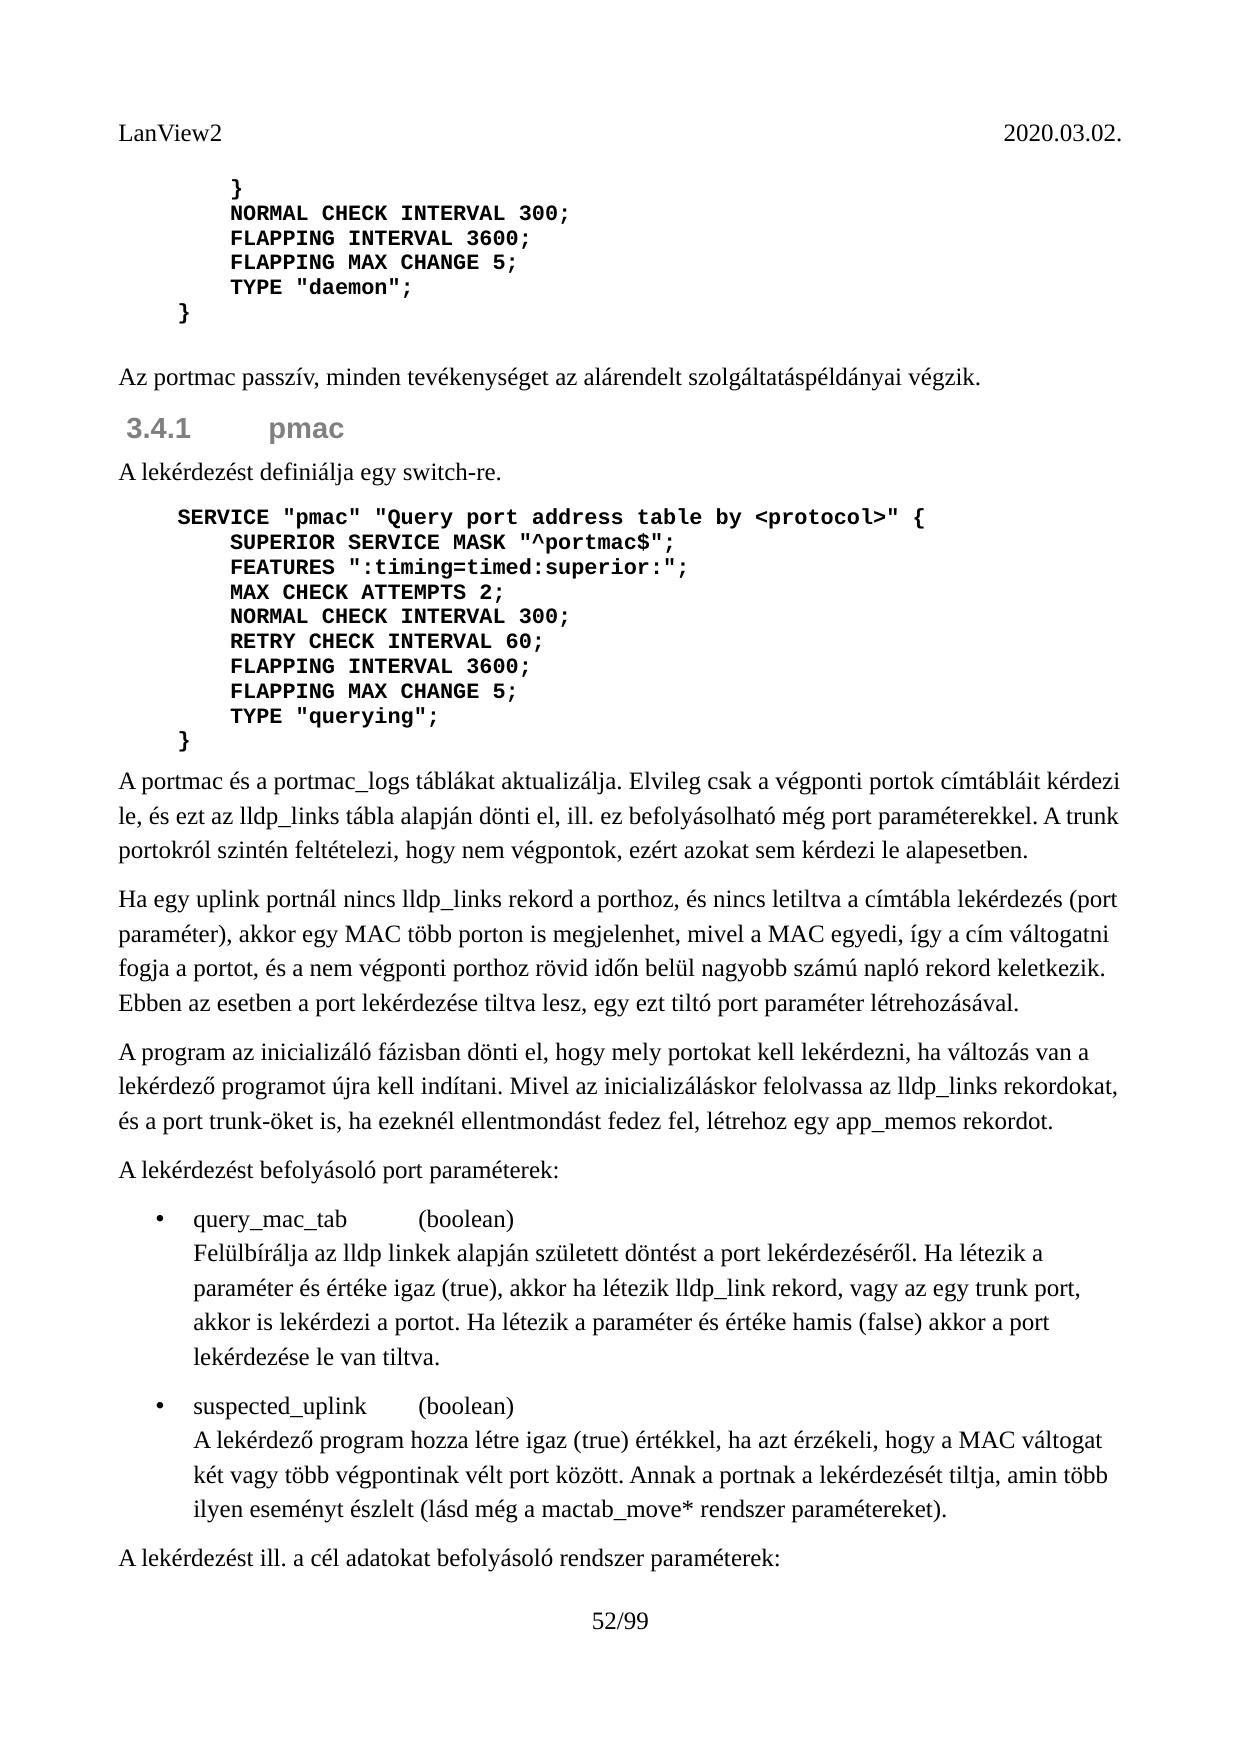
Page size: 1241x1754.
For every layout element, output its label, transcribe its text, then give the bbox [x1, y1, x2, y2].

text A program az inicializáló fázisban dönti el, hogy mely portokat kell lekérdezni, ha változás van a lekérdező programot újra kell indítani. Mivel az inicializáláskor felolvassa az lldp_links rekordokat, és a port trunk-öket is, ha ezeknél ellentmondást fedez fel, létrehoz egy app_memos rekordot. [118, 1037, 1122, 1134]
text A lekérdezést befolyásoló port paraméterek: [118, 1155, 1122, 1183]
subtitle pmac [118, 411, 1122, 445]
text Ha egy uplink portnál nincs lldp_links rekord a porthoz, és nincs letiltva a címtábla lekérdezés (port paraméter), akkor egy MAC több porton is megjelenhet, mivel a MAC egyedi, így a cím váltogatni fogja a portot, és a nem végponti porthoz rövid időn belül nagyobb számú napló rekord keletkezik. Ebben az esetben a port lekérdezése tiltva lesz, egy ezt tiltó port paraméter létrehozásával. [118, 884, 1122, 1016]
text Az portmac passzív, minden tevékenységet az alárendelt szolgáltatáspéldányai végzik. [118, 362, 1122, 391]
list query_mac_tab (boolean) Felülbírálja az lldp linkek alapján született döntést a port lekérdezéséről. Ha létezik a paraméter és értéke igaz (true), akkor ha létezik lldp_link rekord, vagy az egy trunk port, akkor is lekérdezi a portot. Ha létezik a paraméter és értéke hamis (false) akkor a port lekérdezése le van tiltva. [156, 1204, 1122, 1371]
text A portmac és a portmac_logs táblákat aktualizálja. Elvileg csak a végponti portok címtábláit kérdezi le, és ezt az lldp_links tábla alapján dönti el, ill. ez befolyásolható még port paraméterekkel. A trunk portokról szintén feltételezi, hogy nem végpontok, ezért azokat sem kérdezi le alapesetben. [118, 766, 1122, 864]
text A lekérdezést ill. a cél adatokat befolyásoló rendszer paraméterek: [118, 1543, 1122, 1572]
text SERVICE "pmac" "Query port address table by <protocol>" { SUPERIOR SERVICE MASK "^portmac$"; FEATURES ":timing=timed:superior:"; MAX CHECK ATTEMPTS 2; NORMAL CHECK INTERVAL 300; RETRY CHECK INTERVAL 60; FLAPPING INTERVAL 3600; FLAPPING MAX CHANGE 5; TYPE "querying"; } [177, 507, 1122, 754]
list suspected_uplink (boolean) A lekérdező program hozza létre igaz (true) értékkel, ha azt érzékeli, hogy a MAC váltogat két vagy több végpontinak vélt port között. Annak a portnak a lekérdezését tiltja, amin több ilyen eseményt észlelt (lásd még a mactab_move* rendszer paramétereket). [156, 1391, 1122, 1523]
text A lekérdezést definiálja egy switch-re. [118, 457, 1122, 486]
text } NORMAL CHECK INTERVAL 300; FLAPPING INTERVAL 3600; FLAPPING MAX CHANGE 5; TYPE "daemon"; } [177, 177, 1122, 326]
